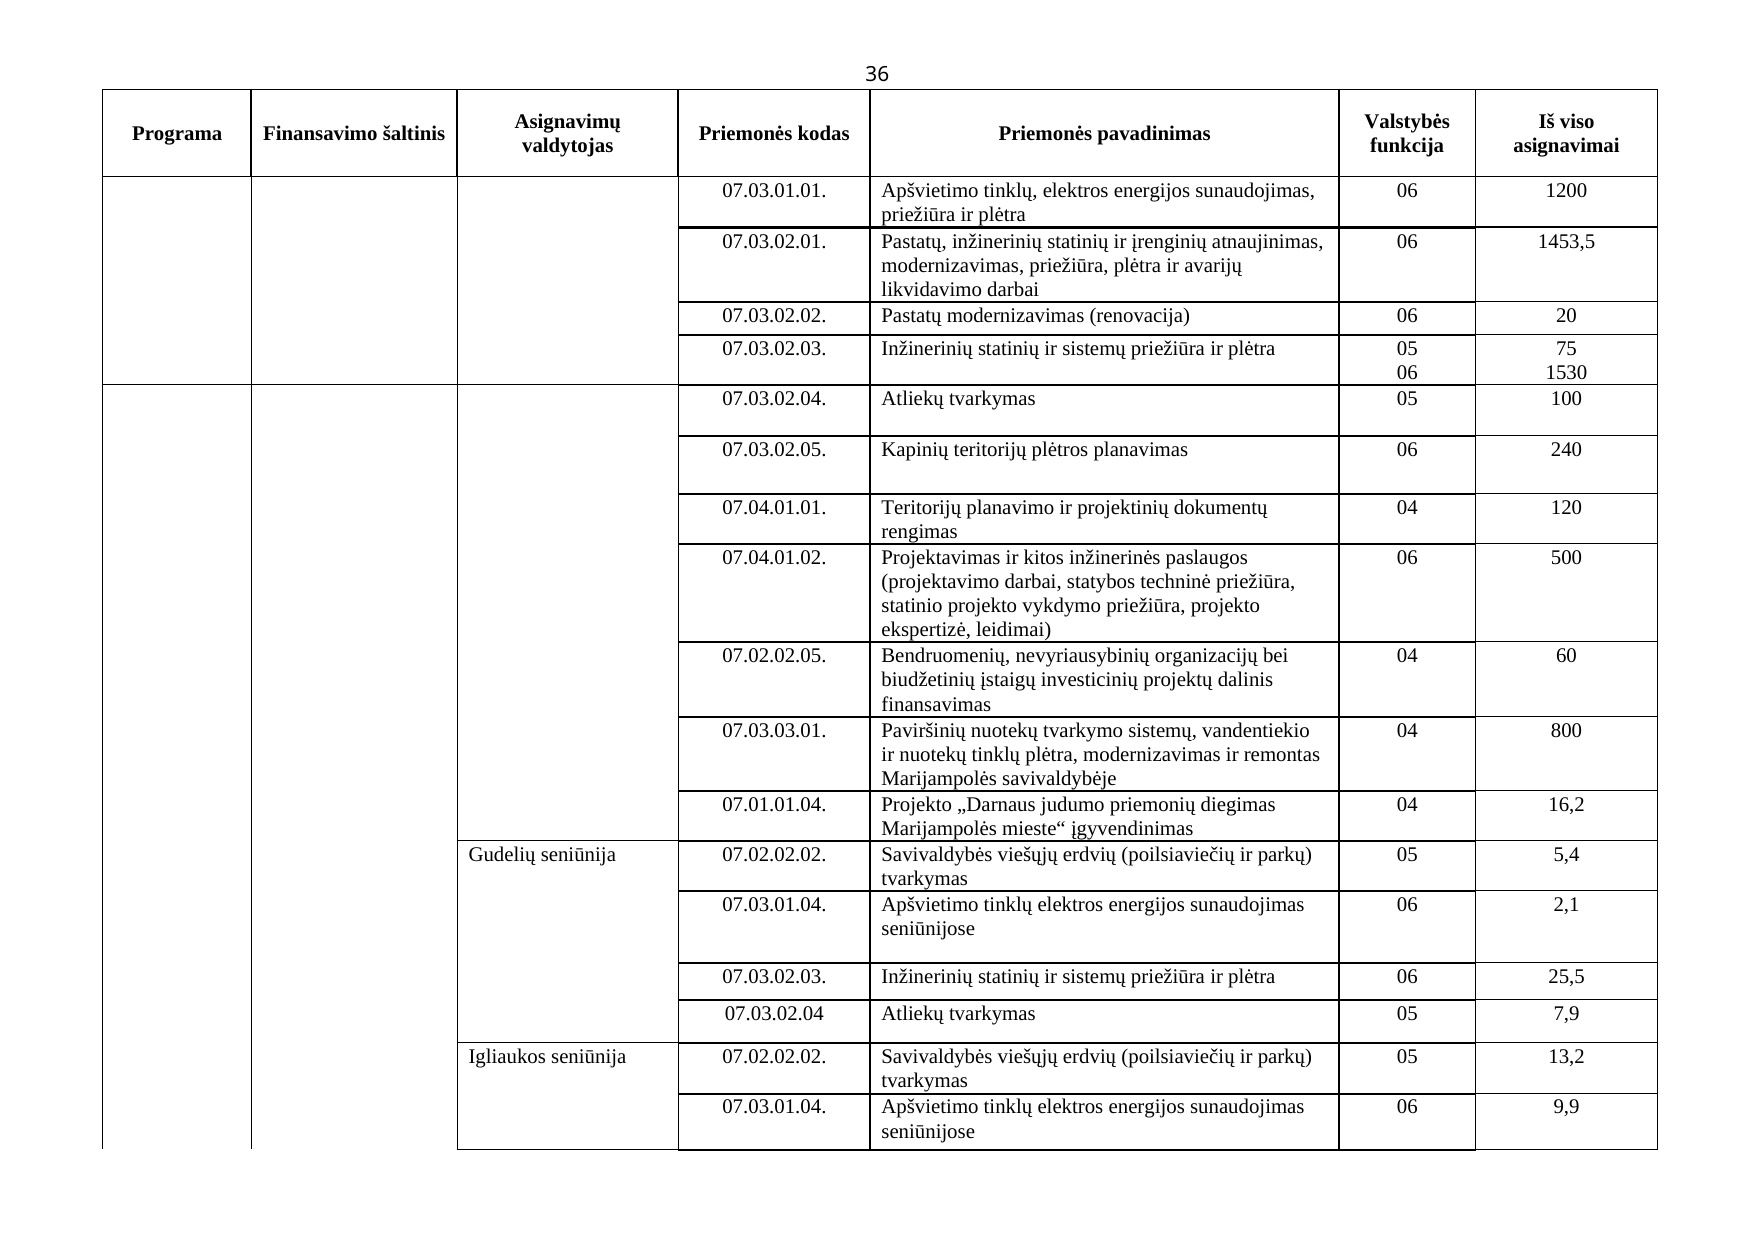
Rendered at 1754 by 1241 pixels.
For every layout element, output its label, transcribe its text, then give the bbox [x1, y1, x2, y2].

table_cell 06 [1340, 964, 1475, 999]
table_cell 05 [1340, 1044, 1475, 1092]
table_cell 5,4 [1476, 841, 1657, 890]
table_cell [458, 385, 678, 716]
table_header Priemonės pavadinimas [871, 90, 1338, 176]
table_cell 04 [1340, 495, 1475, 543]
table_cell 7,9 [1476, 1000, 1657, 1042]
table_header Finansavimo šaltinis [252, 90, 456, 176]
table_cell 05 [1340, 386, 1475, 435]
table_header Programa [103, 90, 250, 176]
table_header Valstybės funkcija [1340, 90, 1475, 176]
table_cell 06 [1340, 437, 1475, 493]
table_cell Projektavimas ir kitos inžinerinės paslaugos (projektavimo darbai, statybos techninė priežiūra, statinio projekto vykdymo priežiūra, projekto ekspertizė, leidimai) [871, 545, 1338, 641]
table_header Asignavimų valdytojas [458, 90, 677, 176]
table_cell Atliekų tvarkymas [871, 386, 1338, 435]
table_cell 1453,5 [1476, 228, 1657, 301]
table_cell 07.04.01.02. [679, 545, 869, 641]
table_cell 04 [1340, 792, 1475, 840]
table_cell 07.03.02.05. [679, 437, 869, 493]
table_cell 07.03.02.01. [679, 229, 869, 301]
table_cell 05 [1340, 842, 1475, 890]
table_cell 25,5 [1476, 963, 1657, 999]
table_cell Bendruomenių, nevyriausybinių organizacijų bei biudžetinių įstaigų investicinių projektų dalinis finansavimas [871, 643, 1338, 716]
table_cell 20 [1476, 302, 1657, 333]
table_cell 07.03.02.03. [679, 964, 869, 999]
table_cell 06 [1340, 177, 1475, 226]
table_cell 05 [1340, 1001, 1475, 1042]
table_cell 05 06 [1340, 336, 1475, 384]
table_cell 07.01.01.04. [679, 792, 869, 840]
table_cell 16,2 [1476, 791, 1657, 840]
table_cell [103, 177, 251, 384]
table_cell [458, 716, 678, 840]
table_cell 07.02.02.02. [679, 842, 869, 890]
table_cell Inžinerinių statinių ir sistemų priežiūra ir plėtra [871, 964, 1338, 999]
table_cell 07.02.02.05. [679, 643, 869, 716]
table_cell 04 [1340, 643, 1475, 716]
table_cell 07.03.02.04 [679, 1001, 869, 1042]
table_cell Pastatų, inžinerinių statinių ir įrenginių atnaujinimas, modernizavimas, priežiūra, plėtra ir avarijų likvidavimo darbai [871, 229, 1338, 301]
table_cell 800 [1476, 717, 1657, 790]
table_cell 500 [1476, 544, 1657, 641]
table_cell 06 [1340, 1095, 1475, 1149]
table_cell 100 [1476, 385, 1657, 435]
table_header Priemonės kodas [679, 90, 869, 176]
table_cell [252, 177, 457, 384]
table_cell 07.02.02.02. [679, 1044, 869, 1092]
table_cell 240 [1476, 436, 1657, 493]
table_cell [252, 385, 457, 435]
table_cell Apšvietimo tinklų elektros energijos sunaudojimas seniūnijose [871, 1095, 1338, 1149]
table_cell Projekto „Darnaus judumo priemonių diegimas Marijampolės mieste“ įgyvendinimas [871, 792, 1338, 840]
table_cell Kapinių teritorijų plėtros planavimas [871, 437, 1338, 493]
table_cell Inžinerinių statinių ir sistemų priežiūra ir plėtra [871, 336, 1338, 384]
table_cell 06 [1340, 303, 1475, 333]
table_cell 06 [1340, 892, 1475, 962]
table_cell 07.03.01.04. [679, 892, 869, 962]
table_cell [103, 435, 251, 1149]
table_cell 04 [1340, 718, 1475, 790]
table_cell Paviršinių nuotekų tvarkymo sistemų, vandentiekio ir nuotekų tinklų plėtra, modernizavimas ir remontas Marijampolės savivaldybėje [871, 718, 1338, 790]
table_cell 13,2 [1476, 1043, 1657, 1092]
table_cell 06 [1340, 545, 1475, 641]
table_cell Savivaldybės viešųjų erdvių (poilsiaviečių ir parkų) tvarkymas [871, 1044, 1338, 1092]
table_cell 2,1 [1476, 891, 1657, 962]
table_cell 07.04.01.01. [679, 495, 869, 543]
table_cell Pastatų modernizavimas (renovacija) [871, 303, 1338, 333]
table_cell [252, 435, 457, 1149]
table_cell [458, 177, 678, 384]
table_cell Apšvietimo tinklų elektros energijos sunaudojimas seniūnijose [871, 892, 1338, 962]
table_cell 75 1530 [1476, 335, 1657, 384]
table_cell 07.03.02.04. [679, 386, 869, 435]
table_cell 07.03.02.02. [679, 303, 869, 333]
table_cell 1200 [1476, 177, 1657, 226]
table_header Iš viso asignavimai [1476, 90, 1657, 176]
table_cell Gudelių seniūnija [458, 841, 678, 1042]
table_cell 60 [1476, 642, 1657, 716]
table_cell Savivaldybės viešųjų erdvių (poilsiaviečių ir parkų) tvarkymas [871, 842, 1338, 890]
table_cell Atliekų tvarkymas [871, 1001, 1338, 1042]
table_cell Igliaukos seniūnija [458, 1043, 678, 1149]
table_cell 06 [1340, 229, 1475, 301]
table_cell 07.03.02.03. [679, 336, 869, 384]
table_cell Teritorijų planavimo ir projektinių dokumentų rengimas [871, 495, 1338, 543]
table_cell 120 [1476, 494, 1657, 543]
table_cell 07.03.03.01. [679, 718, 869, 790]
table_cell [103, 385, 251, 435]
table_cell 07.03.01.01. [679, 177, 869, 226]
table_cell 07.03.01.04. [679, 1095, 869, 1149]
table_cell Apšvietimo tinklų, elektros energijos sunaudojimas, priežiūra ir plėtra [871, 177, 1338, 226]
table_cell 9,9 [1476, 1094, 1657, 1149]
